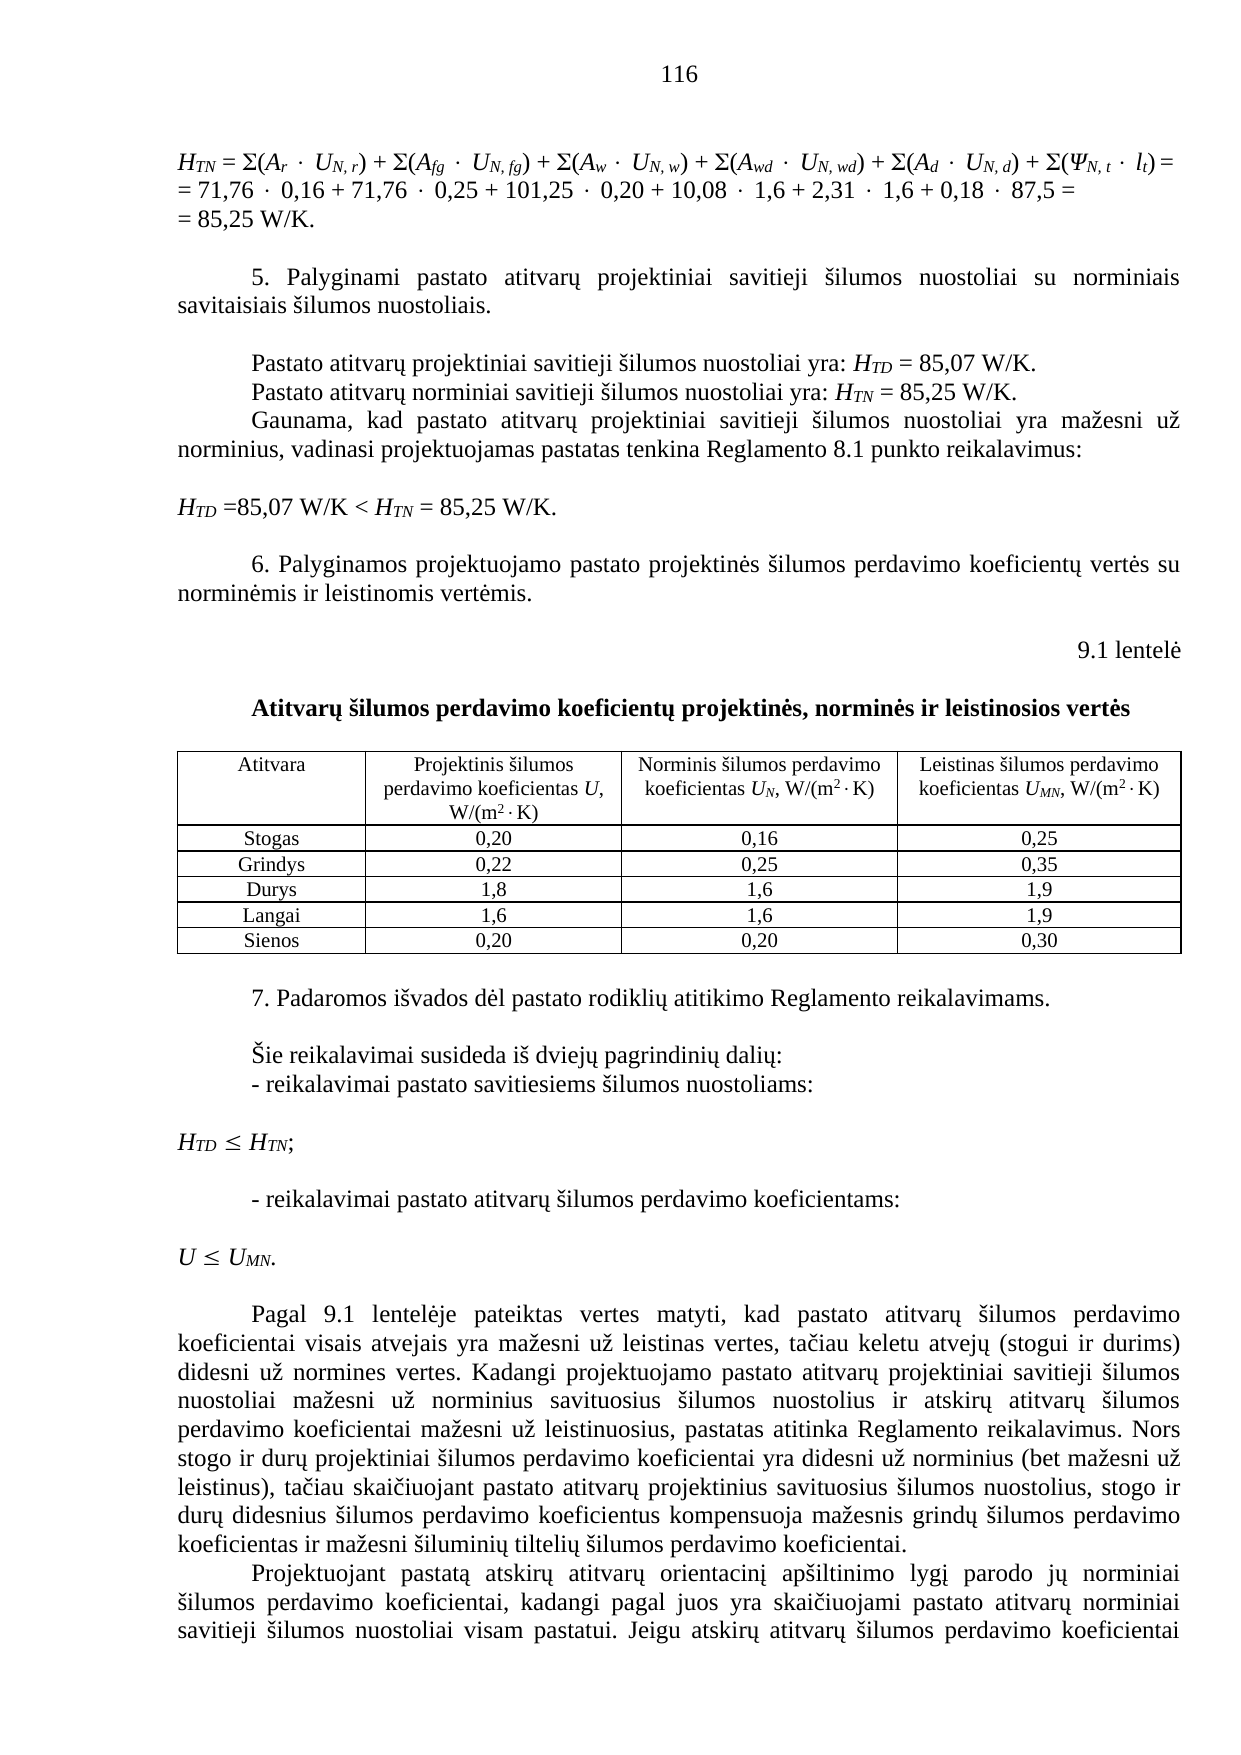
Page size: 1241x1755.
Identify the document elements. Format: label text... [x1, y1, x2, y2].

table_cell 1,9 [898, 877, 1180, 901]
table_cell 1,8 [366, 877, 621, 901]
text 5. Palyginami pastato atitvarų projektiniai savitieji šilumos nuostoliai su norminiais savitaisiais šilumos nuostoliais. [177, 262, 1181, 319]
table_header Norminis šilumos perdavimo koeficientas UN, W/(m2×K) [622, 752, 897, 824]
text = 85,25 W/K. [177, 204, 1181, 233]
text Pagal 9.1 lentelėje pateiktas vertes matyti, kad pastato atitvarų šilumos perdavimo koeficientai visais atvejais yra mažesni už leistinas vertes, tačiau keletu atvejų (stogui ir durims) didesni už normines vertes. Kadangi projektuojamo pastato atitvarų projektiniai savitieji šilumos nuostoliai mažesni už norminius savituosius šilumos nuostolius ir atskirų atitvarų šilumos perdavimo koeficientai mažesni už leistinuosius, pastatas atitinka Reglamento reikalavimus. Nors stogo ir durų projektiniai šilumos perdavimo koeficientai yra didesni už norminius (bet mažesni už leistinus), tačiau skaičiuojant pastato atitvarų projektinius savituosius šilumos nuostolius, stogo ir durų didesnius šilumos perdavimo koeficientus kompensuoja mažesnis grindų šilumos perdavimo koeficientas ir mažesni šiluminių tiltelių šilumos perdavimo koeficientai. [177, 1299, 1181, 1558]
table_header Atitvara [178, 752, 365, 824]
table_cell Langai [178, 903, 365, 927]
table_cell 0,30 [898, 928, 1180, 952]
table_header Projektinis šilumos perdavimo koeficientas U, W/(m2×K) [366, 752, 621, 824]
text - reikalavimai pastato savitiesiems šilumos nuostoliams: [177, 1069, 1181, 1098]
text HTN = S(Ar × UN, r) + S(Afg × UN, fg) + S(Aw × UN, w) + S(Awd × UN, wd) + S(Ad × UN, d) + S(ΨN, t × lt) = [177, 147, 1181, 176]
table_cell 0,16 [622, 826, 897, 850]
text 6. Palyginamos projektuojamo pastato projektinės šilumos perdavimo koeficientų vertės su norminėmis ir leistinomis vertėmis. [177, 549, 1181, 607]
text 7. Padaromos išvados dėl pastato rodiklių atitikimo Reglamento reikalavimams. [177, 983, 1181, 1012]
text Pastato atitvarų norminiai savitieji šilumos nuostoliai yra: HTN = 85,25 W/K. [177, 377, 1181, 406]
text 9.1 lentelė [177, 636, 1181, 664]
table_cell Grindys [178, 852, 365, 876]
table_cell Stogas [178, 826, 365, 850]
table_cell Durys [178, 877, 365, 901]
table_cell 1,6 [366, 903, 621, 927]
table_cell 1,6 [622, 877, 897, 901]
table_cell 0,25 [622, 852, 897, 876]
text HTD =85,07 W/K < HTN = 85,25 W/K. [177, 492, 1181, 521]
table_cell 1,9 [898, 903, 1180, 927]
text Projektuojant pastatą atskirų atitvarų orientacinį apšiltinimo lygį parodo jų norminiai šilumos perdavimo koeficientai, kadangi pagal juos yra skaičiuojami pastato atitvarų norminiai savitieji šilumos nuostoliai visam pastatui. Jeigu atskirų atitvarų šilumos perdavimo koeficientai [177, 1558, 1181, 1644]
text = 71,76 × 0,16 + 71,76 × 0,25 + 101,25 × 0,20 + 10,08 × 1,6 + 2,31 × 1,6 + 0,18 × 87,5 = [177, 176, 1181, 204]
table_cell 0,20 [366, 928, 621, 952]
table_cell 0,20 [366, 826, 621, 850]
table_cell 1,6 [622, 903, 897, 927]
text Gaunama, kad pastato atitvarų projektiniai savitieji šilumos nuostoliai yra mažesni už norminius, vadinasi projektuojamas pastatas tenkina Reglamento 8.1 punkto reikalavimus: [177, 406, 1181, 463]
table_header Leistinas šilumos perdavimo koeficientas UMN, W/(m2×K) [898, 752, 1180, 824]
text U £ UMN. [177, 1242, 1181, 1270]
table_cell 0,20 [622, 928, 897, 952]
table_cell Sienos [178, 928, 365, 952]
text HTD £ HTN; [177, 1127, 1181, 1155]
text Atitvarų šilumos perdavimo koeficientų projektinės, norminės ir leistinosios vertės [177, 693, 1181, 722]
table_cell 0,22 [366, 852, 621, 876]
text Šie reikalavimai susideda iš dviejų pagrindinių dalių: [177, 1040, 1181, 1069]
text - reikalavimai pastato atitvarų šilumos perdavimo koeficientams: [177, 1184, 1181, 1213]
table_cell 0,35 [898, 852, 1180, 876]
text Pastato atitvarų projektiniai savitieji šilumos nuostoliai yra: HTD = 85,07 W/K. [177, 348, 1181, 377]
table_cell 0,25 [898, 826, 1180, 850]
